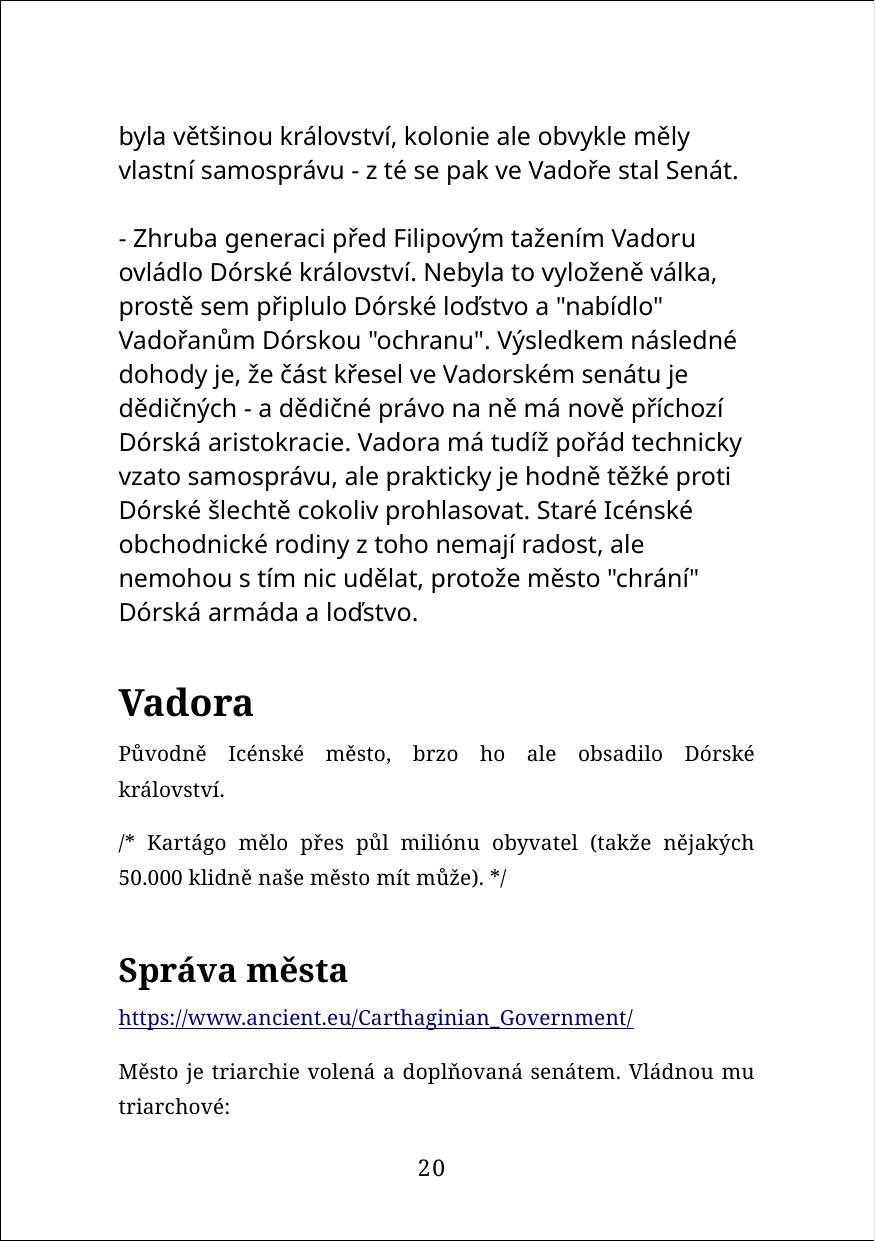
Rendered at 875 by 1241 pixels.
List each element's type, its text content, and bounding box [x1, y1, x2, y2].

text /* Kartágo mělo přes půl miliónu obyvatel (takže nějakých 50.000 klidně naše město mít může). */ [118, 828, 756, 892]
subtitle Vadora [118, 676, 756, 727]
subtitle Správa města [118, 946, 756, 992]
text - Zhruba generaci před Filipovým tažením Vadoru ovládlo Dórské království. Nebyla to vyloženě válka, prostě sem připlulo Dórské loďstvo a "nabídlo" Vadořanům Dórskou "ochranu". Výsledkem následné dohody je, že část křesel ve Vadorském senátu je dědičných - a dědičné právo na ně má nově příchozí Dórská aristokracie. Vadora má tudíž pořád technicky vzato samosprávu, ale prakticky je hodně těžké proti Dórské šlechtě cokoliv prohlasovat. Staré Icénské obchodnické rodiny z toho nemají radost, ale nemohou s tím nic udělat, protože město "chrání" Dórská armáda a loďstvo. [118, 220, 756, 629]
text Město je triarchie volená a doplňovaná senátem. Vládnou mu triarchové: [118, 1057, 756, 1121]
text https://www.ancient.eu/Carthaginian_Government/ [118, 1003, 756, 1032]
text Původně Icénské město, brzo ho ale obsadilo Dórské království. [118, 739, 756, 803]
text byla většinou království, kolonie ale obvykle měly vlastní samosprávu - z té se pak ve Vadoře stal Senát. [118, 118, 756, 186]
